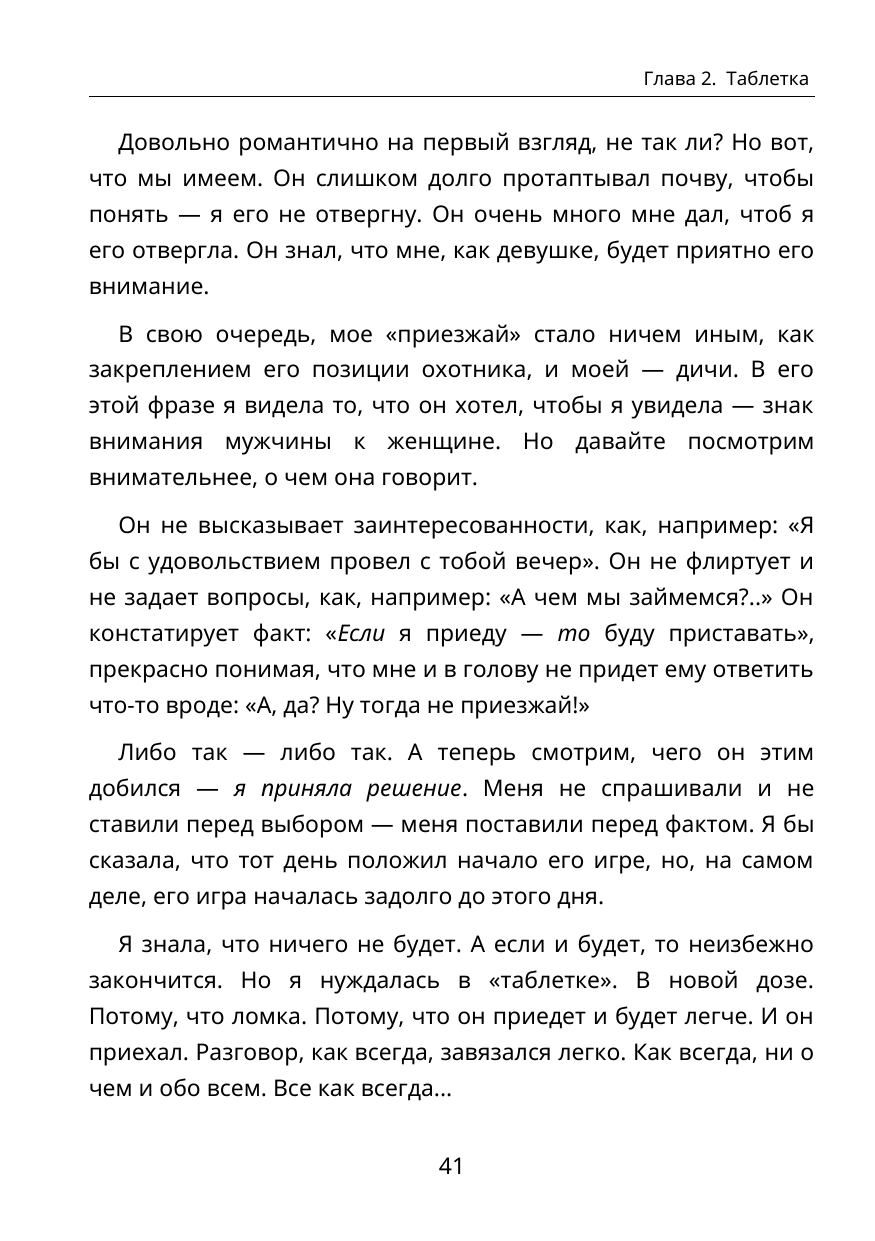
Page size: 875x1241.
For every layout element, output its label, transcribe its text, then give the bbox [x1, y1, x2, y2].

text Он не высказывает заинтересованности, как, например: «Я бы с удовольствием провел с тобой вечер». Он не флиртует и не задает вопросы, как, например: «А чем мы займемся?..» Он констатирует факт: «Если я приеду — то буду приставать», прекрасно понимая, что мне и в голову не придет ему ответить что-то вроде: «А, да? Ну тогда не приезжай!» [88, 509, 815, 720]
text В свою очередь, мое «приезжай» стало ничем иным, как закреплением его позиции охотника, и моей — дичи. В его этой фразе я видела то, что он хотел, чтобы я увидела — знак внимания мужчины к женщине. Но давайте посмотрим внимательнее, о чем она говорит. [88, 317, 815, 492]
text Довольно романтично на первый взгляд, не так ли? Но вот, что мы имеем. Он слишком долго протаптывал почву, чтобы понять — я его не отвергну. Он очень много мне дал, чтоб я его отвергла. Он знал, что мне, как девушке, будет приятно его внимание. [88, 126, 815, 301]
text Либо так — либо так. А теперь смотрим, чего он этим добился — я приняла решение. Меня не спрашивали и не ставили перед выбором — меня поставили перед фактом. Я бы сказала, что тот день положил начало его игре, но, на самом деле, его игра началась задолго до этого дня. [88, 736, 815, 911]
text Я знала, что ничего не будет. А если и будет, то неизбежно закончится. Но я нуждалась в «таблетке». В новой дозе. Потому, что ломка. Потому, что он приедет и будет легче. И он приехал. Разговор, как всегда, завязался легко. Как всегда, ни о чем и обо всем. Все как всегда... [88, 928, 815, 1103]
